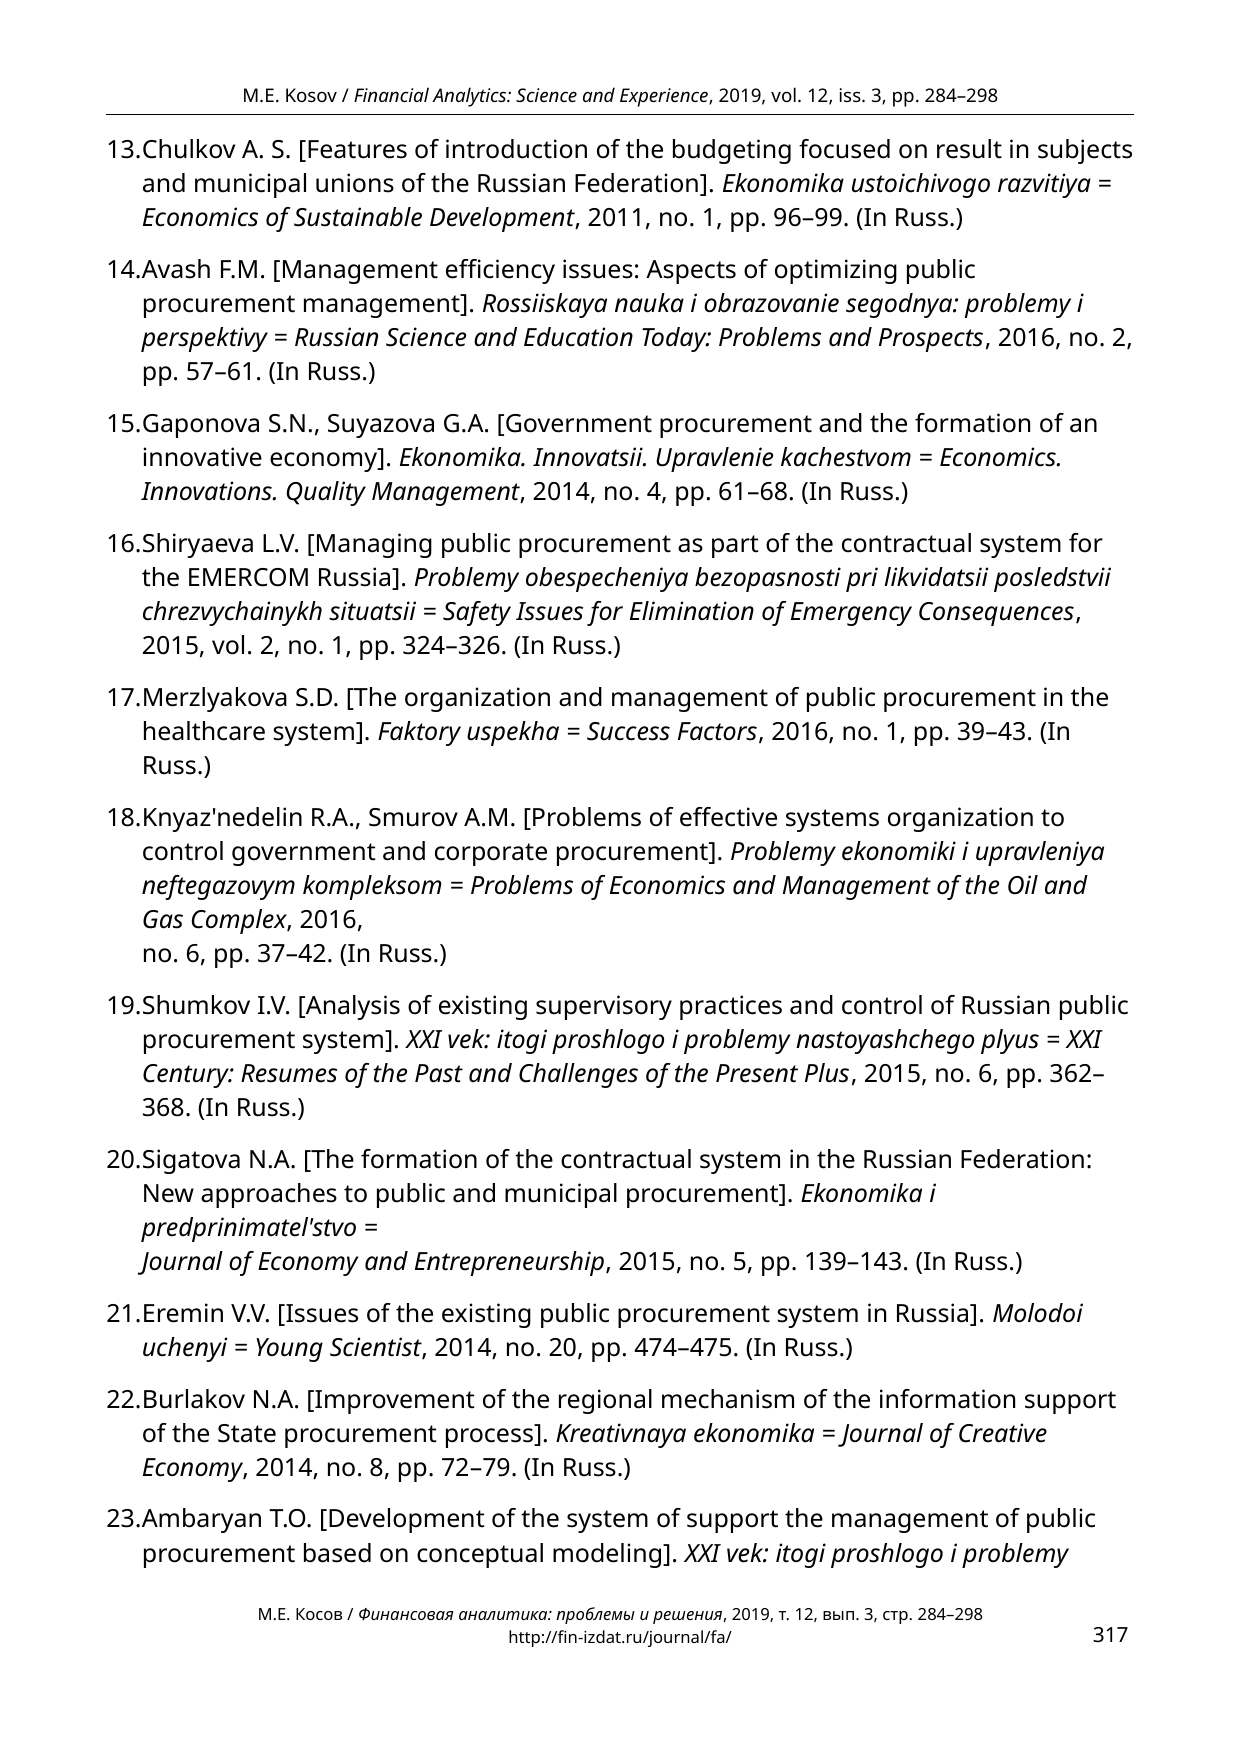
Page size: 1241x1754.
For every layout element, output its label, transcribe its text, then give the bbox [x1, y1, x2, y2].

list Knyaz'nedelin R.A., Smurov A.M. [Problems of effective systems organization to control government and corporate procurement]. Problemy ekonomiki i upravleniya neftegazovym kompleksom = Problems of Economics and Management of the Oil and Gas Complex, 2016, no. 6, pp. 37–42. (In Russ.) [106, 799, 1134, 970]
list Shiryaeva L.V. [Managing public procurement as part of the contractual system for the EMERCOM Russia]. Problemy obespecheniya bezopasnosti pri likvidatsii posledstvii chrezvychainykh situatsii = Safety Issues for Elimination of Emergency Consequences, 2015, vol. 2, no. 1, pp. 324–326. (In Russ.) [106, 526, 1134, 662]
list Sigatova N.A. [The formation of the contractual system in the Russian Federation: New approaches to public and municipal procurement]. Ekonomika i predprinimatel'stvo = Journal of Economy and Entrepreneurship, 2015, no. 5, pp. 139–143. (In Russ.) [106, 1141, 1134, 1278]
list Chulkov A. S. [Features of introduction of the budgeting focused on result in subjects and municipal unions of the Russian Federation]. Ekonomika ustoichivogo razvitiya = Economics of Sustainable Development, 2011, no. 1, pp. 96–99. (In Russ.) [106, 132, 1134, 234]
list Avash F.M. [Management efficiency issues: Aspects of optimizing public procurement management]. Rossiiskaya nauka i obrazovanie segodnya: problemy i perspektivy = Russian Science and Education Today: Problems and Prospects, 2016, no. 2, pp. 57–61. (In Russ.) [106, 252, 1134, 388]
list Eremin V.V. [Issues of the existing public procurement system in Russia]. Molodoi uchenyi = Young Scientist, 2014, no. 20, pp. 474–475. (In Russ.) [106, 1295, 1134, 1363]
list Ambaryan T.O. [Development of the system of support the management of public procurement based on conceptual modeling]. XXI vek: itogi proshlogo i problemy [106, 1501, 1134, 1569]
list Merzlyakova S.D. [The organization and management of public procurement in the healthcare system]. Faktory uspekha = Success Factors, 2016, no. 1, pp. 39–43. (In Russ.) [106, 679, 1134, 782]
list Shumkov I.V. [Analysis of existing supervisory practices and control of Russian public procurement system]. XXI vek: itogi proshlogo i problemy nastoyashchego plyus = XXI Century: Resumes of the Past and Challenges of the Present Plus, 2015, no. 6, pp. 362–368. (In Russ.) [106, 987, 1134, 1124]
list Gaponova S.N., Suyazova G.A. [Government procurement and the formation of an innovative economy]. Ekonomika. Innovatsii. Upravlenie kachestvom = Economics. Innovations. Quality Management, 2014, no. 4, pp. 61–68. (In Russ.) [106, 406, 1134, 508]
list Burlakov N.A. [Improvement of the regional mechanism of the information support of the State procurement process]. Kreativnaya ekonomika = Journal of Creative Economy, 2014, no. 8, pp. 72–79. (In Russ.) [106, 1381, 1134, 1483]
